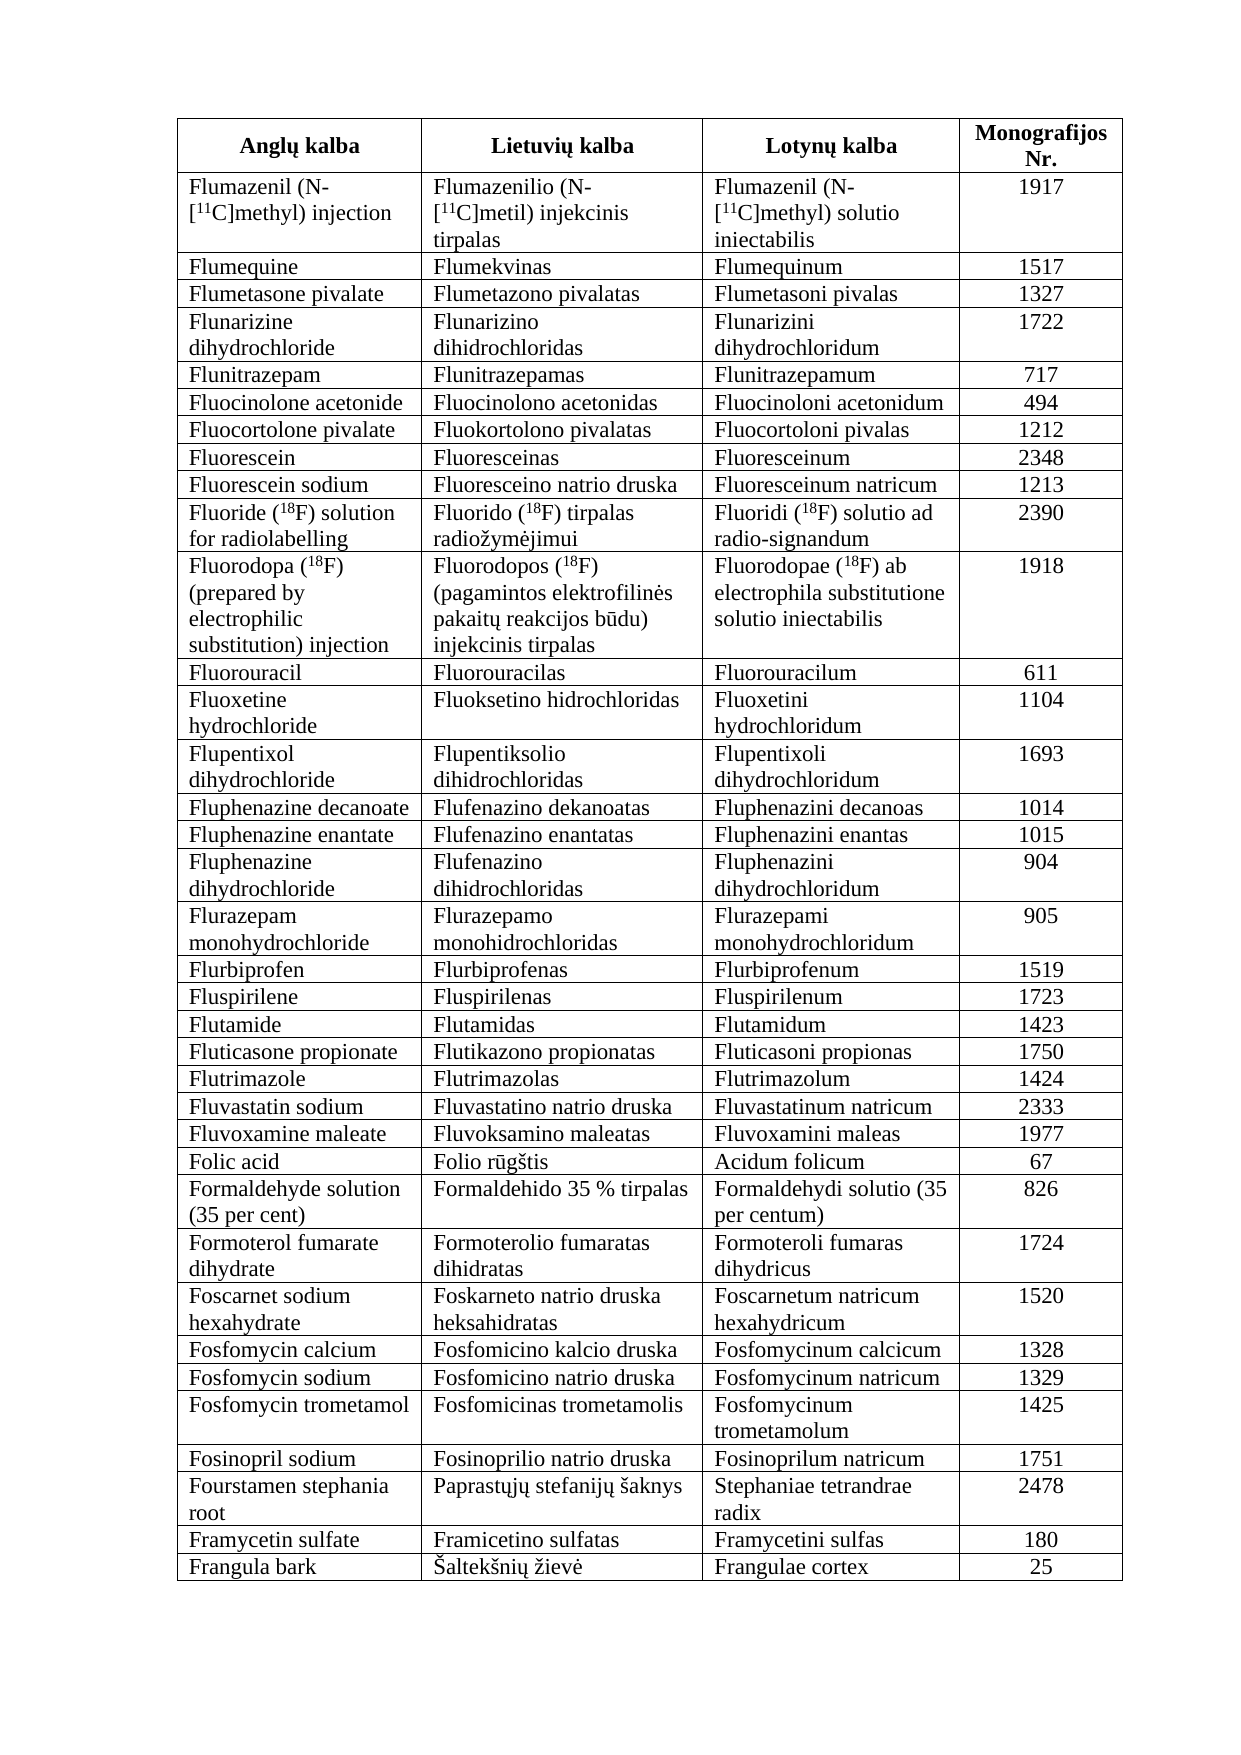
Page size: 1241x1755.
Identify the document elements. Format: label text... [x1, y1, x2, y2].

table_cell Formoterolio fumaratas dihidratas [422, 1229, 702, 1282]
table_cell 1212 [960, 416, 1122, 443]
table_cell Fosfomicino kalcio druska [422, 1336, 702, 1363]
table_cell Flurazepami monohydrochloridum [703, 902, 959, 955]
table_cell Fluorouracilum [703, 659, 959, 685]
table_cell Formaldehyde solution (35 per cent) [178, 1175, 421, 1228]
table_cell Fosfomycin trometamol [178, 1391, 421, 1444]
table_cell Flurazepamo monohidrochloridas [422, 902, 702, 955]
table_cell 904 [960, 849, 1122, 901]
table_cell 905 [960, 902, 1122, 955]
table_cell Flurbiprofenum [703, 956, 959, 982]
table_cell Fluoridi (18F) solutio ad radio-signandum [703, 499, 959, 551]
table_cell Fosinoprilum natricum [703, 1445, 959, 1471]
table_cell Flupentixol dihydrochloride [178, 740, 421, 793]
table_cell Framicetino sulfatas [422, 1526, 702, 1552]
table_cell Flumazenil (N-[11C]methyl) solutio iniectabilis [703, 173, 959, 252]
table_cell Stephaniae tetrandrae radix [703, 1472, 959, 1525]
table_cell Acidum folicum [703, 1148, 959, 1174]
table_cell Flufenazino dekanoatas [422, 794, 702, 820]
table_cell Flurbiprofen [178, 956, 421, 982]
table_cell Fosfomicino natrio druska [422, 1364, 702, 1390]
table_cell Fosfomycinum calcicum [703, 1336, 959, 1363]
table_cell Foscarnetum natricum hexahydricum [703, 1283, 959, 1335]
table_cell 2390 [960, 499, 1122, 551]
table_cell Fluvastatino natrio druska [422, 1093, 702, 1119]
table_cell 2348 [960, 444, 1122, 470]
table_cell Flurbiprofenas [422, 956, 702, 982]
table_cell Fluoresceino natrio druska [422, 471, 702, 497]
table_cell Framycetini sulfas [703, 1526, 959, 1552]
table_cell Foscarnet sodium hexahydrate [178, 1283, 421, 1335]
table_cell Folic acid [178, 1148, 421, 1174]
table_cell Flunarizini dihydrochloridum [703, 308, 959, 361]
table_cell Fluspirilenas [422, 983, 702, 1010]
table_cell Fluokortolono pivalatas [422, 416, 702, 443]
table_cell Folio rūgštis [422, 1148, 702, 1174]
table_cell 2478 [960, 1472, 1122, 1525]
table_cell Fluorouracilas [422, 659, 702, 685]
table_cell Fluocortolone pivalate [178, 416, 421, 443]
table_cell Formaldehido 35 % tirpalas [422, 1175, 702, 1228]
table_cell 1213 [960, 471, 1122, 497]
table_cell 25 [960, 1554, 1122, 1580]
table_cell Fluphenazine dihydrochloride [178, 849, 421, 901]
table_cell Flunarizino dihidrochloridas [422, 308, 702, 361]
table_cell Fluoksetino hidrochloridas [422, 686, 702, 739]
table_cell Flumetazono pivalatas [422, 280, 702, 307]
table_cell Formaldehydi solutio (35 per centum) [703, 1175, 959, 1228]
table_cell Fluorodopos (18F) (pagamintos elektrofilinės pakaitų reakcijos būdu) injekcinis tirpalas [422, 552, 702, 658]
table_cell 1751 [960, 1445, 1122, 1471]
table_cell 1723 [960, 983, 1122, 1010]
table_cell 180 [960, 1526, 1122, 1552]
table_cell Frangula bark [178, 1554, 421, 1580]
table_cell Fluvoxamini maleas [703, 1120, 959, 1147]
table_cell Fosfomycin sodium [178, 1364, 421, 1390]
table_cell Flumazenilio (N-[11C]metil) injekcinis tirpalas [422, 173, 702, 252]
table_cell Fluphenazini dihydrochloridum [703, 849, 959, 901]
table_cell Fluphenazini enantas [703, 821, 959, 847]
table_cell Flutrimazole [178, 1066, 421, 1092]
table_cell Fluocinolone acetonide [178, 389, 421, 415]
table_cell 1520 [960, 1283, 1122, 1335]
table_cell Fluoresceinum natricum [703, 471, 959, 497]
table_cell Flutamidas [422, 1011, 702, 1037]
table_cell 1750 [960, 1038, 1122, 1064]
table_cell Flupentiksolio dihidrochloridas [422, 740, 702, 793]
table_cell Fluphenazine enantate [178, 821, 421, 847]
table_cell 1519 [960, 956, 1122, 982]
table_cell Flutrimazolum [703, 1066, 959, 1092]
table_cell Fosfomycin calcium [178, 1336, 421, 1363]
table_cell Flumetasoni pivalas [703, 280, 959, 307]
table_cell 1014 [960, 794, 1122, 820]
table_cell 1722 [960, 308, 1122, 361]
table_cell Foskarneto natrio druska heksahidratas [422, 1283, 702, 1335]
table_cell Flupentixoli dihydrochloridum [703, 740, 959, 793]
table_cell Flutamidum [703, 1011, 959, 1037]
table_cell 1917 [960, 173, 1122, 252]
table_cell Flunitrazepamum [703, 362, 959, 388]
table_cell Flumekvinas [422, 253, 702, 279]
table_cell Fluorodopa (18F) (prepared by electrophilic substitution) injection [178, 552, 421, 658]
table_cell Šaltekšnių žievė [422, 1554, 702, 1580]
table_cell Fluvoxamine maleate [178, 1120, 421, 1147]
table_cell Paprastųjų stefanijų šaknys [422, 1472, 702, 1525]
table_header Anglų kalba [178, 119, 421, 172]
table_cell Flufenazino enantatas [422, 821, 702, 847]
table_cell 1693 [960, 740, 1122, 793]
table_cell Fluvastatinum natricum [703, 1093, 959, 1119]
table_cell Fluvoksamino maleatas [422, 1120, 702, 1147]
table_cell Fluocortoloni pivalas [703, 416, 959, 443]
table_cell Fluoxetine hydrochloride [178, 686, 421, 739]
table_cell Fluticasoni propionas [703, 1038, 959, 1064]
table_cell Fosfomicinas trometamolis [422, 1391, 702, 1444]
table_cell Fluocinoloni acetonidum [703, 389, 959, 415]
table_header Lotynų kalba [703, 119, 959, 172]
table_cell Flutikazono propionatas [422, 1038, 702, 1064]
table_cell 1425 [960, 1391, 1122, 1444]
table_cell 717 [960, 362, 1122, 388]
table_cell Fluorescein sodium [178, 471, 421, 497]
table_cell Fluphenazini decanoas [703, 794, 959, 820]
table_cell Fluoride (18F) solution for radiolabelling [178, 499, 421, 551]
table_cell 1918 [960, 552, 1122, 658]
table_cell Framycetin sulfate [178, 1526, 421, 1552]
table_cell 1329 [960, 1364, 1122, 1390]
table_cell Fluorodopae (18F) ab electrophila substitutione solutio iniectabilis [703, 552, 959, 658]
table_cell Fosinoprilio natrio druska [422, 1445, 702, 1471]
table_cell 2333 [960, 1093, 1122, 1119]
table_cell 1977 [960, 1120, 1122, 1147]
table_cell Fluvastatin sodium [178, 1093, 421, 1119]
table_cell Fluoxetini hydrochloridum [703, 686, 959, 739]
table_cell 494 [960, 389, 1122, 415]
table_cell Flufenazino dihidrochloridas [422, 849, 702, 901]
table_cell Flunitrazepam [178, 362, 421, 388]
table_cell Fluticasone propionate [178, 1038, 421, 1064]
table_cell Flumazenil (N-[11C]methyl) injection [178, 173, 421, 252]
table_cell Formoterol fumarate dihydrate [178, 1229, 421, 1282]
table_cell Fluphenazine decanoate [178, 794, 421, 820]
table_cell Fluoresceinum [703, 444, 959, 470]
table_cell 1015 [960, 821, 1122, 847]
table_cell 1424 [960, 1066, 1122, 1092]
table_cell 1517 [960, 253, 1122, 279]
table_cell Frangulae cortex [703, 1554, 959, 1580]
table_cell Fourstamen stephania root [178, 1472, 421, 1525]
table_cell Flumequinum [703, 253, 959, 279]
table_cell Flutamide [178, 1011, 421, 1037]
table_header Lietuvių kalba [422, 119, 702, 172]
table_cell 67 [960, 1148, 1122, 1174]
table_cell Fosfomycinum trometamolum [703, 1391, 959, 1444]
table_cell Flurazepam monohydrochloride [178, 902, 421, 955]
table_cell 1423 [960, 1011, 1122, 1037]
table_cell Fluocinolono acetonidas [422, 389, 702, 415]
table_cell 1328 [960, 1336, 1122, 1363]
table_cell 1327 [960, 280, 1122, 307]
table_cell Flunitrazepamas [422, 362, 702, 388]
table_cell 826 [960, 1175, 1122, 1228]
table_cell Fluorido (18F) tirpalas radiožymėjimui [422, 499, 702, 551]
table_header Monografijos Nr. [960, 119, 1122, 172]
table_cell Flutrimazolas [422, 1066, 702, 1092]
table_cell Fluorouracil [178, 659, 421, 685]
table_cell Fosfomycinum natricum [703, 1364, 959, 1390]
table_cell 1104 [960, 686, 1122, 739]
table_cell 1724 [960, 1229, 1122, 1282]
table_cell 611 [960, 659, 1122, 685]
table_cell Fluspirilene [178, 983, 421, 1010]
table_cell Formoteroli fumaras dihydricus [703, 1229, 959, 1282]
table_cell Fluspirilenum [703, 983, 959, 1010]
table_cell Fosinopril sodium [178, 1445, 421, 1471]
table_cell Fluoresceinas [422, 444, 702, 470]
table_cell Flumetasone pivalate [178, 280, 421, 307]
table_cell Flunarizine dihydrochloride [178, 308, 421, 361]
table_cell Flumequine [178, 253, 421, 279]
table_cell Fluorescein [178, 444, 421, 470]
